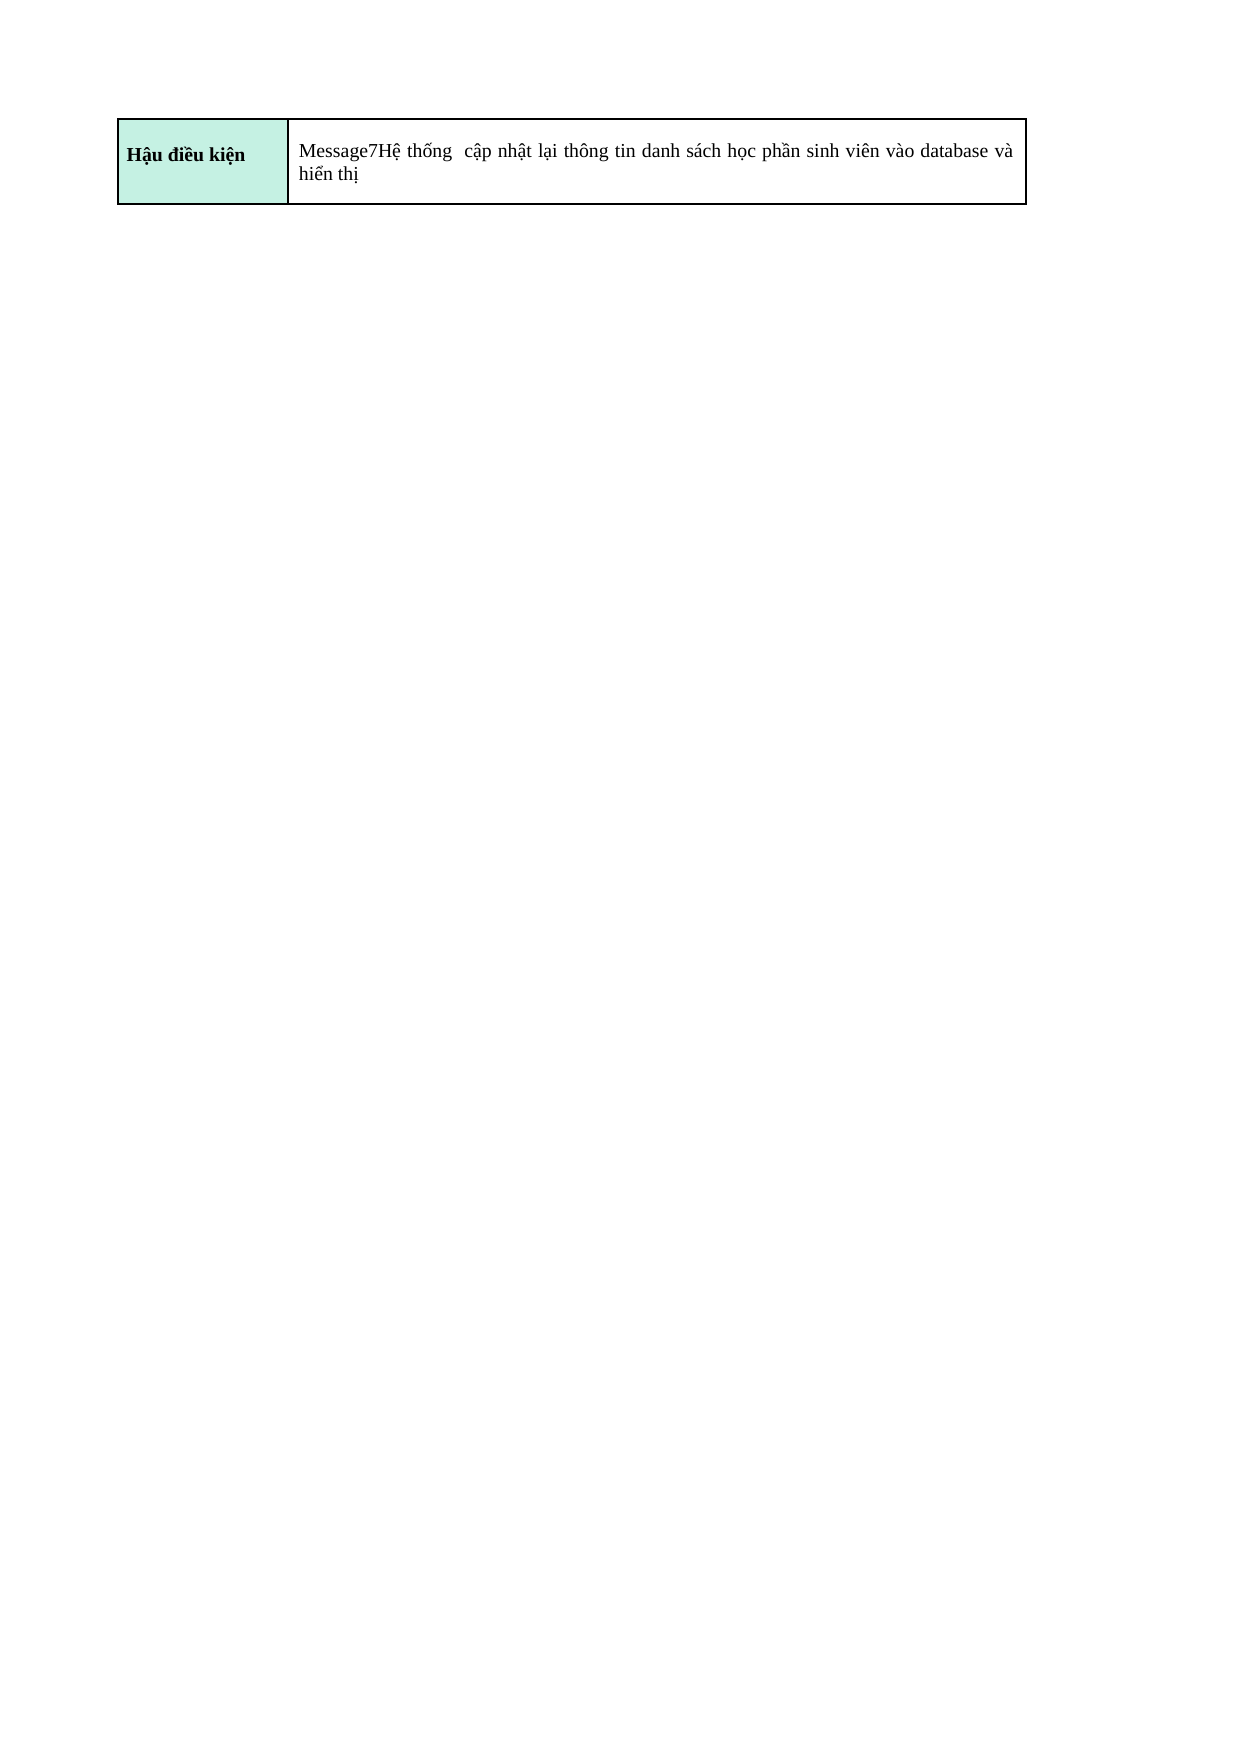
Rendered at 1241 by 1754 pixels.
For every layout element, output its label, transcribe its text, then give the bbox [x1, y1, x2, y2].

table_cell Message7Hệ thống cập nhật lại thông tin danh sách học phần sinh viên vào database và hiển thị [289, 120, 1025, 203]
table_cell Hậu điều kiện [119, 120, 287, 203]
